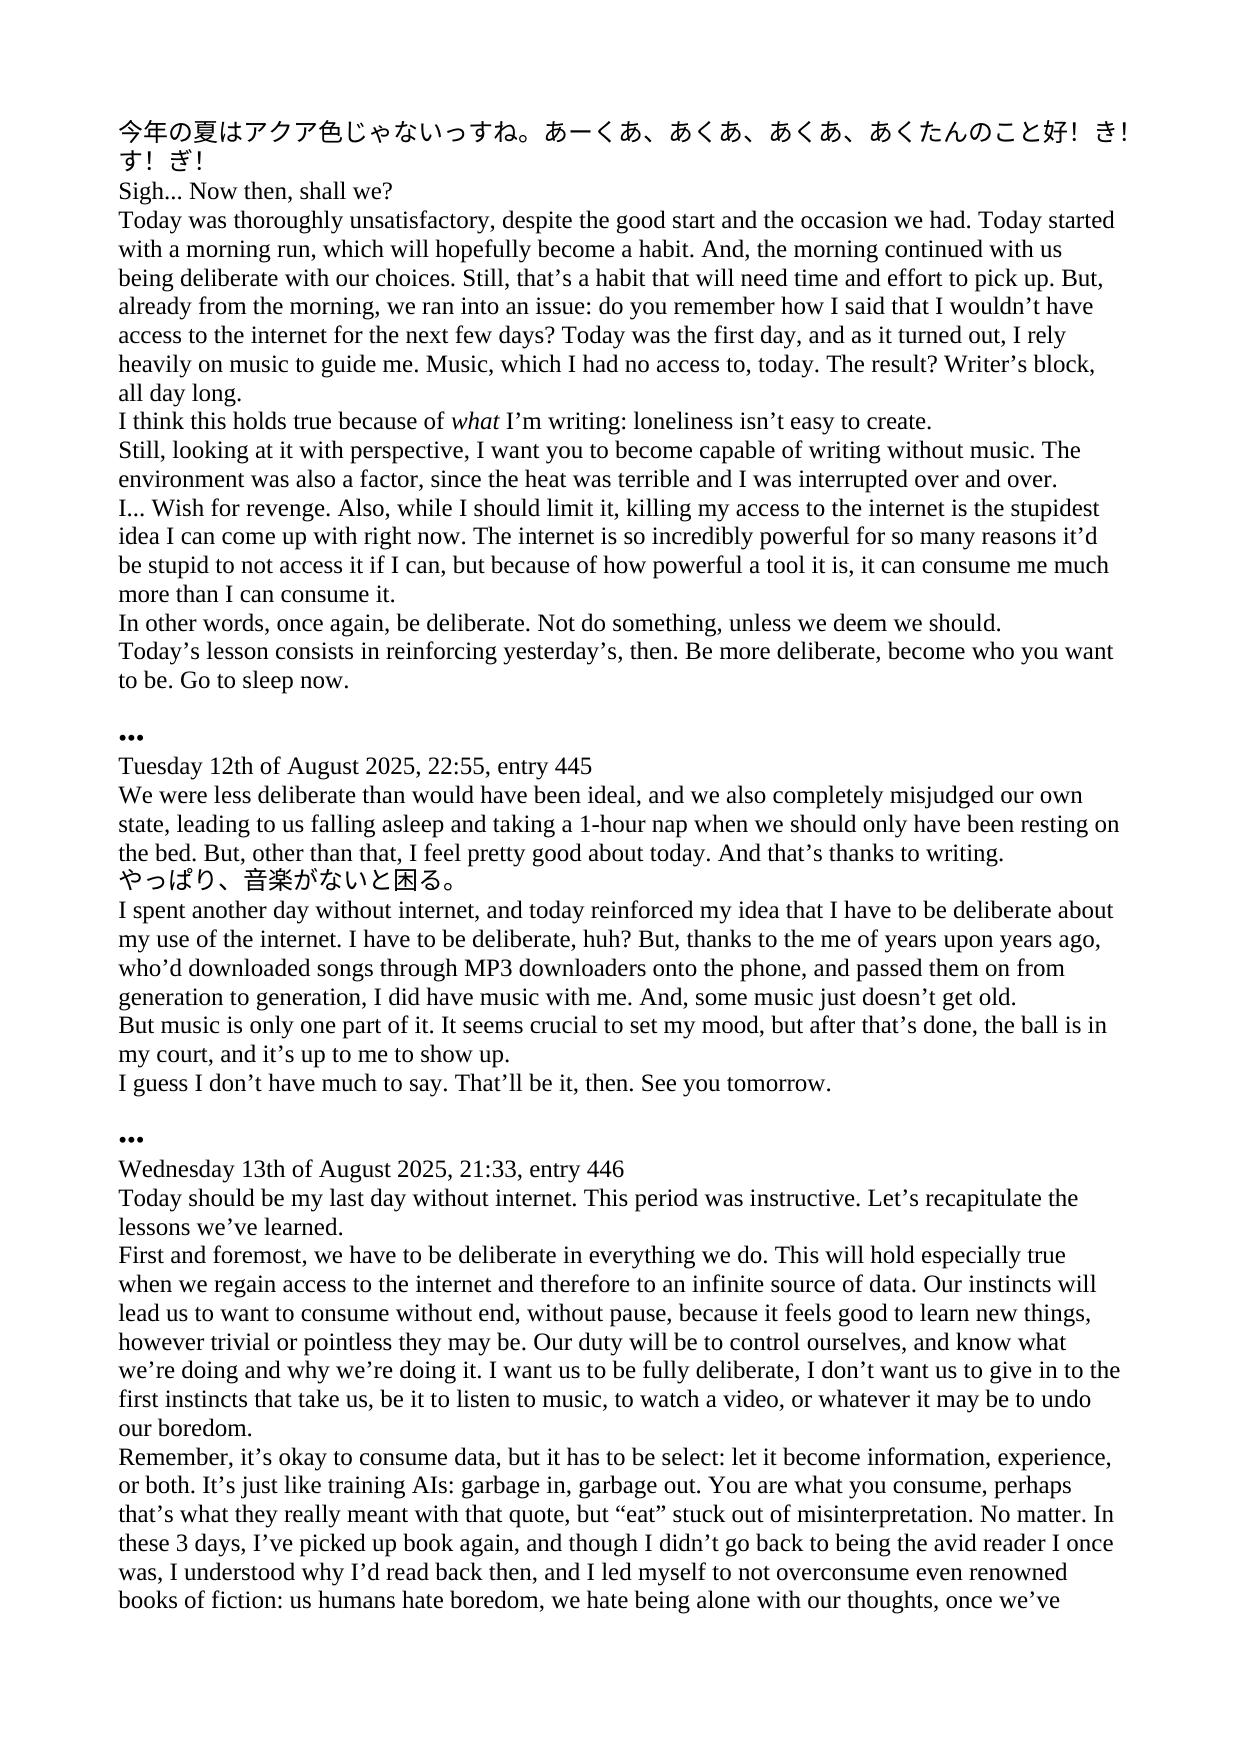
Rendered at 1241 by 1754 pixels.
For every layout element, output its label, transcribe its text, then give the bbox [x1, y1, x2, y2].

text Wednesday 13th of August 2025, 21:33, entry 446 [118, 1154, 1122, 1183]
text In other words, once again, be deliberate. Not do something, unless we deem we should. [118, 608, 1122, 636]
text First and foremost, we have to be deliberate in everything we do. This will hold especially true when we regain access to the internet and therefore to an infinite source of data. Our instincts will lead us to want to consume without end, without pause, because it feels good to learn new things, however trivial or pointless they may be. Our duty will be to control ourselves, and know what we’re doing and why we’re doing it. I want us to be fully deliberate, I don’t want us to give in to the first instincts that take us, be it to listen to music, to watch a video, or whatever it may be to undo our boredom. [118, 1241, 1122, 1442]
text Today should be my last day without internet. This period was instructive. Let’s recapitulate the lessons we’ve learned. [118, 1183, 1122, 1241]
text I... Wish for revenge. Also, while I should limit it, killing my access to the internet is the stupidest idea I can come up with right now. The internet is so incredibly powerful for so many reasons it’d be stupid to not access it if I can, but because of how powerful a tool it is, it can consume me much more than I can consume it. [118, 493, 1122, 608]
text ••• [118, 723, 1122, 751]
text We were less deliberate than would have been ideal, and we also completely misjudged our own state, leading to us falling asleep and taking a 1-hour nap when we should only have been resting on the bed. But, other than that, I feel pretty good about today. And that’s thanks to writing. [118, 780, 1122, 866]
text Still, looking at it with perspective, I want you to become capable of writing without music. The environment was also a factor, since the heat was terrible and I was interrupted over and over. [118, 435, 1122, 493]
text I spent another day without internet, and today reinforced my idea that I have to be deliberate about my use of the internet. I have to be deliberate, huh? But, thanks to the me of years upon years ago, who’d downloaded songs through MP3 downloaders onto the phone, and passed them on from generation to generation, I did have music with me. And, some music just doesn’t get old. [118, 896, 1122, 1011]
text I guess I don’t have much to say. That’ll be it, then. See you tomorrow. [118, 1068, 1122, 1097]
text ••• [118, 1126, 1122, 1154]
text 今年の夏はアクア色じゃないっすね。あーくあ、あくあ、あくあ、あくたんのこと好！き！す！ぎ！ [118, 118, 1122, 176]
text Sigh... Now then, shall we? [118, 176, 1122, 205]
text I think this holds true because of what I’m writing: loneliness isn’t easy to create. [118, 406, 1122, 435]
text Today was thoroughly unsatisfactory, despite the good start and the occasion we had. Today started with a morning run, which will hopefully become a habit. And, the morning continued with us being deliberate with our choices. Still, that’s a habit that will need time and effort to pick up. But, already from the morning, we ran into an issue: do you remember how I said that I wouldn’t have access to the internet for the next few days? Today was the first day, and as it turned out, I rely heavily on music to guide me. Music, which I had no access to, today. The result? Writer’s block, all day long. [118, 205, 1122, 406]
text Tuesday 12th of August 2025, 22:55, entry 445 [118, 751, 1122, 780]
text Today’s lesson consists in reinforcing yesterday’s, then. Be more deliberate, become who you want to be. Go to sleep now. [118, 636, 1122, 694]
text やっぱり、音楽がないと困る。 [118, 866, 1122, 896]
text But music is only one part of it. It seems crucial to set my mood, but after that’s done, the ball is in my court, and it’s up to me to show up. [118, 1011, 1122, 1068]
text Remember, it’s okay to consume data, but it has to be select: let it become information, experience, or both. It’s just like training AIs: garbage in, garbage out. You are what you consume, perhaps that’s what they really meant with that quote, but “eat” stuck out of misinterpretation. No matter. In these 3 days, I’ve picked up book again, and though I didn’t go back to being the avid reader I once was, I understood why I’d read back then, and I led myself to not overconsume even renowned books of fiction: us humans hate boredom, we hate being alone with our thoughts, once we’ve [118, 1442, 1122, 1614]
